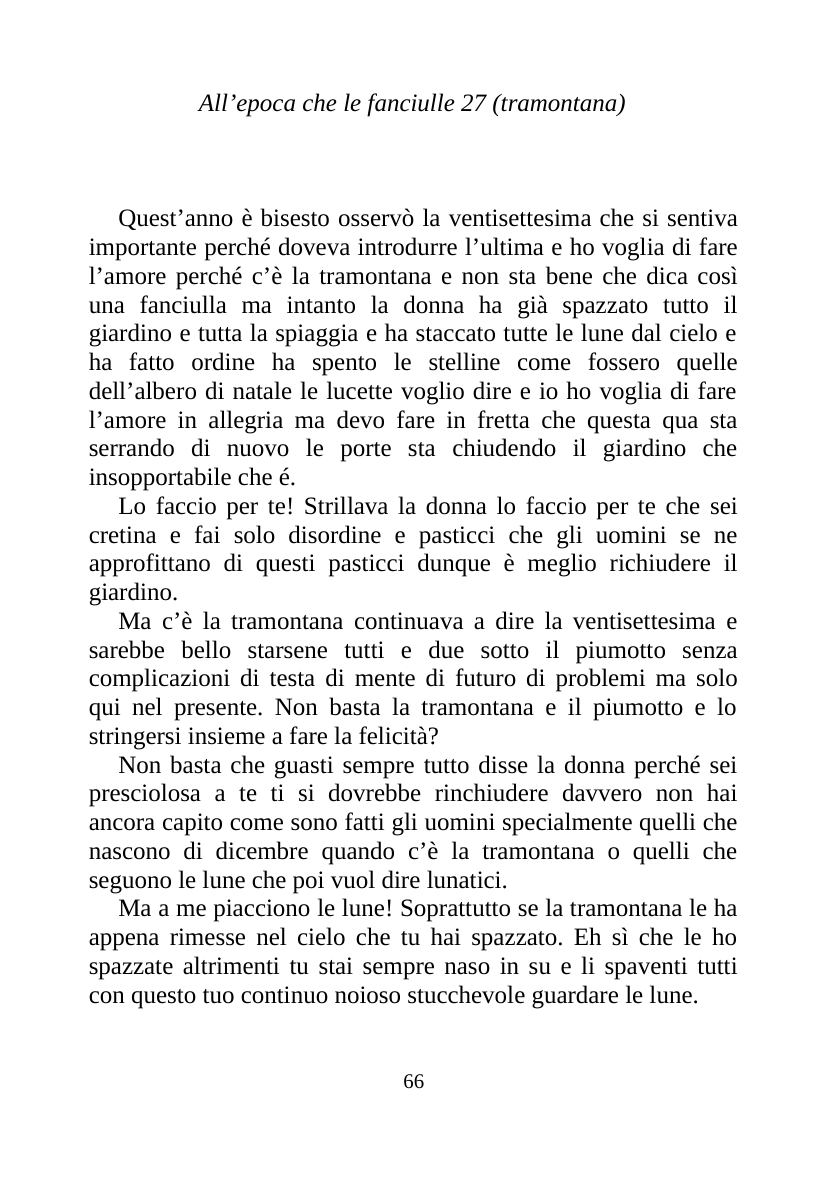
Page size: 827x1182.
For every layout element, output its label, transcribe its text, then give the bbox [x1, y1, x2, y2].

subtitle All’epoca che le fanciulle 27 (tramontana) [88, 88, 738, 117]
text Quest’anno è bisesto osservò la ventisettesima che si sentiva importante perché doveva introdurre l’ultima e ho voglia di fare l’amore perché c’è la tramontana e non sta bene che dica così una fanciulla ma intanto la donna ha già spazzato tutto il giardino e tutta la spiaggia e ha staccato tutte le lune dal cielo e ha fatto ordine ha spento le stelline come fossero quelle dell’albero di natale le lucette voglio dire e io ho voglia di fare l’amore in allegria ma devo fare in fretta che questa qua sta serrando di nuovo le porte sta chiudendo il giardino che insopportabile che é. [88, 203, 738, 491]
text Non basta che guasti sempre tutto disse la donna perché sei presciolosa a te ti si dovrebbe rinchiudere davvero non hai ancora capito come sono fatti gli uomini specialmente quelli che nascono di dicembre quando c’è la tramontana o quelli che seguono le lune che poi vuol dire lunatici. [88, 750, 738, 893]
text Ma a me piacciono le lune! Soprattutto se la tramontana le ha appena rimesse nel cielo che tu hai spazzato. Eh sì che le ho spazzate altrimenti tu stai sempre naso in su e li spaventi tutti con questo tuo continuo noioso stucchevole guardare le lune. [88, 893, 738, 1008]
text Lo faccio per te! Strillava la donna lo faccio per te che sei cretina e fai solo disordine e pasticci che gli uomini se ne approfittano di questi pasticci dunque è meglio richiudere il giardino. [88, 491, 738, 606]
text Ma c’è la tramontana continuava a dire la ventisettesima e sarebbe bello starsene tutti e due sotto il piumotto senza complicazioni di testa di mente di futuro di problemi ma solo qui nel presente. Non basta la tramontana e il piumotto e lo stringersi insieme a fare la felicità? [88, 606, 738, 750]
